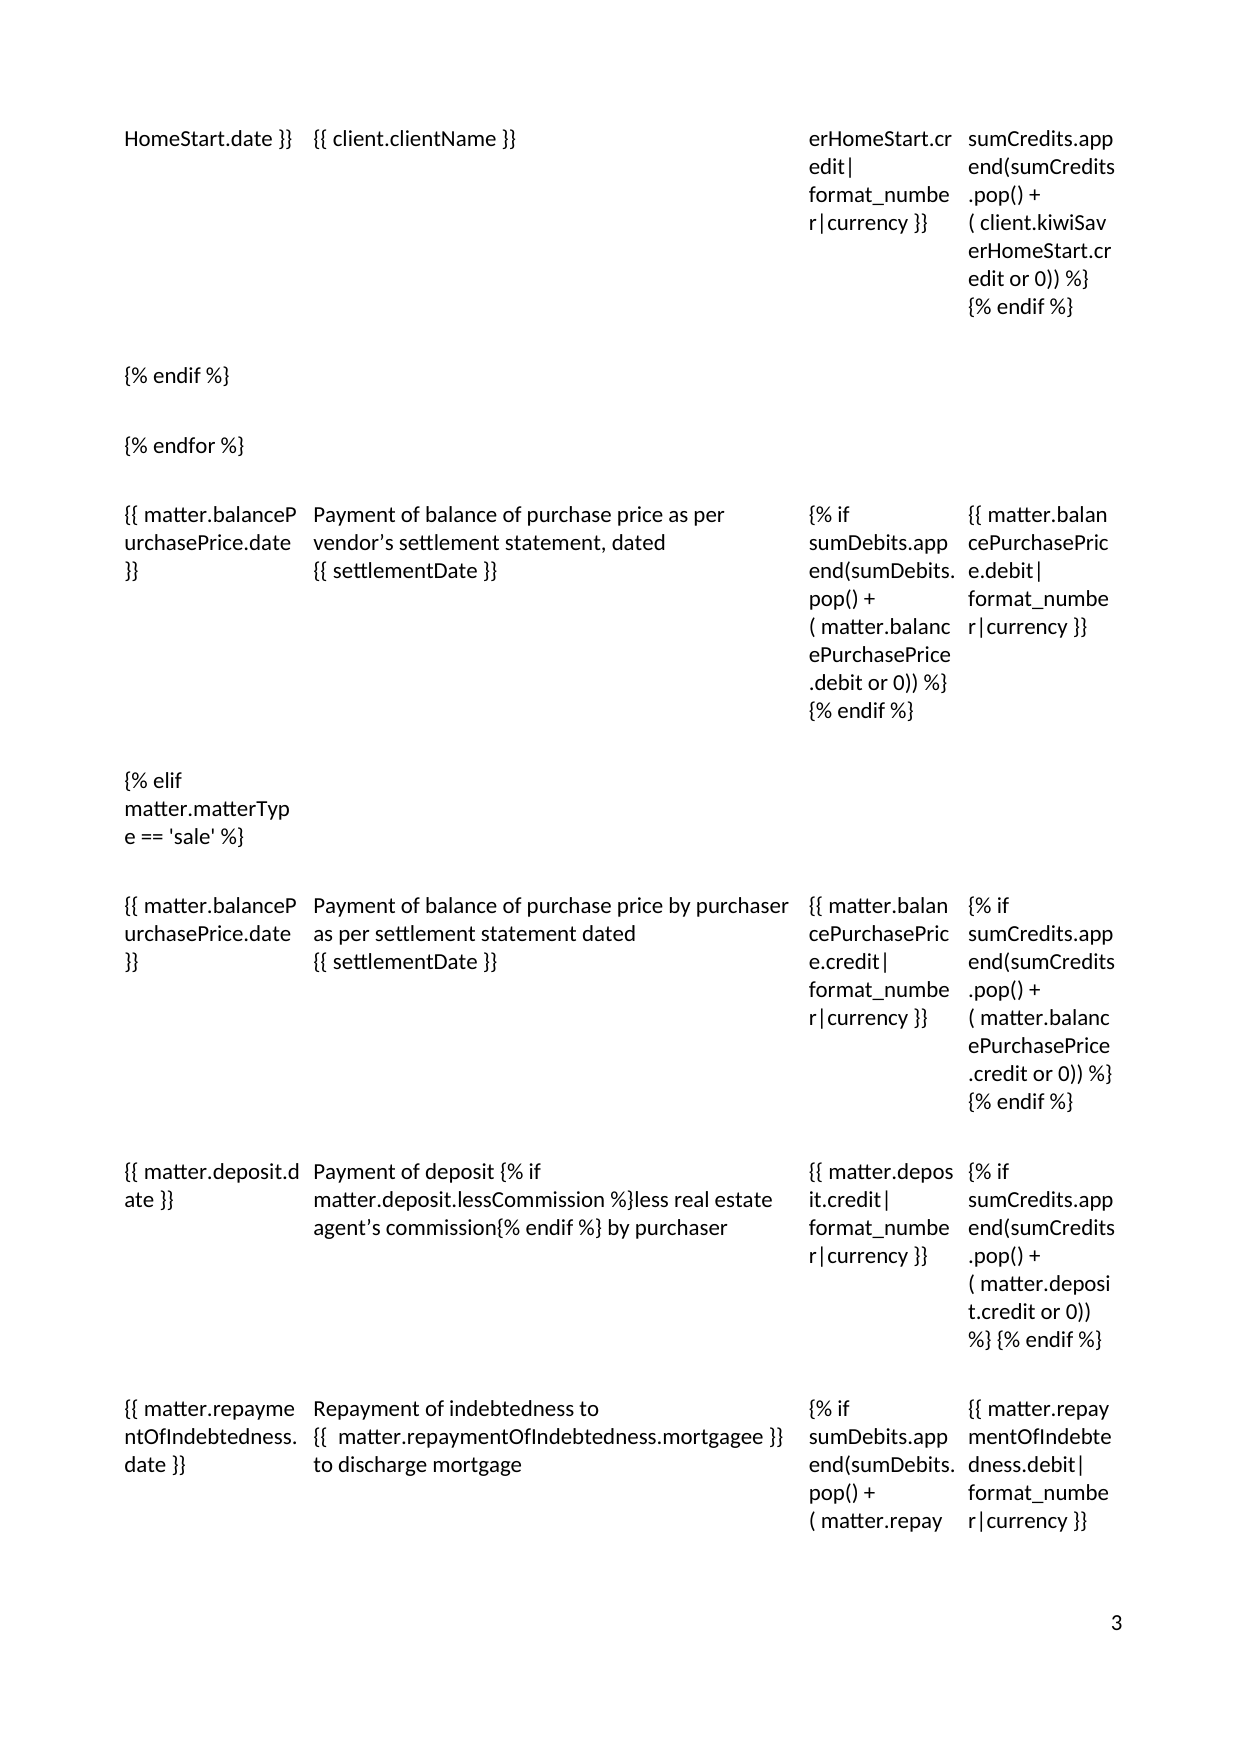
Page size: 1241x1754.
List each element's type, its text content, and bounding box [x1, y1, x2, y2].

table_cell Payment of balance of purchase price by purchaser as per settlement statement dated {{ settlementDate }} [307, 885, 802, 1151]
table_cell Repayment of indebtedness to {{ matter.repaymentOfIndebtedness.mortgagee }} to discharge mortgage [307, 1388, 802, 1570]
table_cell {% if sumDebits.append(sumDebits.pop() + ( matter.repay [803, 1388, 962, 1570]
table_cell [962, 425, 1121, 494]
table_cell {% endif %} [118, 356, 307, 425]
table_cell [307, 425, 802, 494]
table_cell {% if sumCredits.append(sumCredits.pop() + ( matter.deposit.credit or 0)) %} {% endif %} [962, 1151, 1121, 1388]
table_cell {{ matter.balancePurchasePrice.credit|format_number|currency }} [803, 885, 962, 1151]
table_cell {{ matter.deposit.date }} [118, 1151, 307, 1388]
table_cell sumCredits.append(sumCredits.pop() + ( client.kiwiSaverHomeStart.credit or 0)) %} {% endif %} [962, 118, 1121, 356]
table_cell {{ matter.repaymentOfIndebtedness.debit|format_number|currency }} [962, 1388, 1121, 1570]
table_cell {% if sumCredits.append(sumCredits.pop() + ( matter.balancePurchasePrice.credit or 0)) %} {% endif %} [962, 885, 1121, 1151]
table_cell [803, 356, 962, 425]
table_cell {% if sumDebits.append(sumDebits.pop() + ( matter.balancePurchasePrice.debit or 0)) %} {% endif %} [803, 494, 962, 760]
table_cell [307, 356, 802, 425]
table_cell Payment of balance of purchase price as per vendor’s settlement statement, dated {{ settlementDate }} [307, 494, 802, 760]
table_cell Payment of deposit {% if matter.deposit.lessCommission %}less real estate agent’s commission{% endif %} by purchaser [307, 1151, 802, 1388]
table_cell {% endfor %} [118, 425, 307, 494]
table_cell [803, 760, 962, 885]
table_cell HomeStart.date }} [118, 118, 307, 356]
table_cell [962, 760, 1121, 885]
table_cell {{ matter.deposit.credit|format_number|currency }} [803, 1151, 962, 1388]
table_cell {% elif matter.matterType == 'sale' %} [118, 760, 307, 885]
table_cell [307, 760, 802, 885]
table_cell [803, 425, 962, 494]
table_cell {{ client.clientName }} [307, 118, 802, 356]
table_cell {{ matter.balancePurchasePrice.debit|format_number|currency }} [962, 494, 1121, 760]
table_cell [962, 356, 1121, 425]
table_cell {{ matter.balancePurchasePrice.date }} [118, 494, 307, 760]
table_cell erHomeStart.credit|format_number|currency }} [803, 118, 962, 356]
table_cell {{ matter.repaymentOfIndebtedness.date }} [118, 1388, 307, 1570]
table_cell {{ matter.balancePurchasePrice.date }} [118, 885, 307, 1151]
